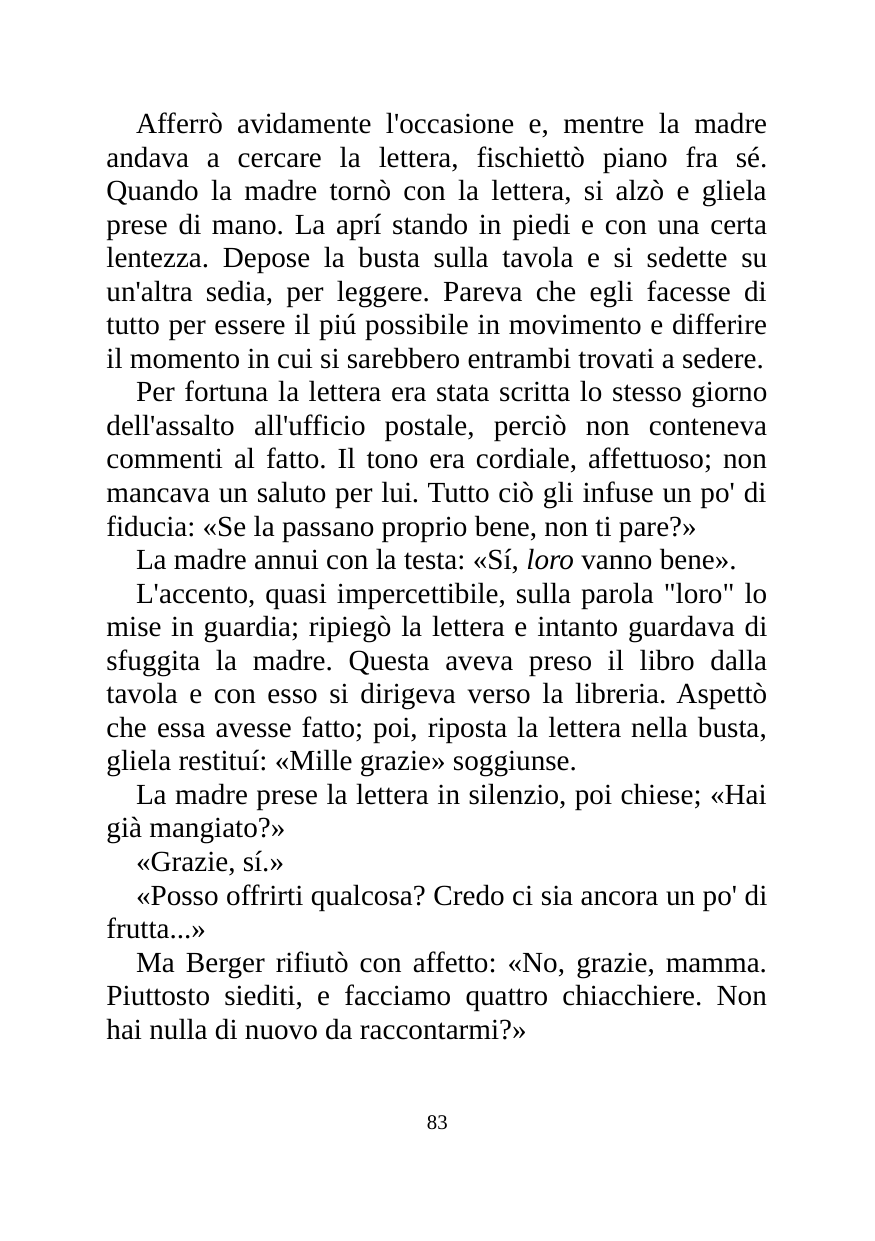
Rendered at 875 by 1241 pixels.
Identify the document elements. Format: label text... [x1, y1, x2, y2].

text «Posso offrirti qualcosa? Credo ci sia ancora un po' di frutta...» [106, 878, 768, 945]
text La madre annui con la testa: «Sí, loro vanno bene». [106, 542, 768, 576]
text La madre prese la lettera in silenzio, poi chiese; «Hai già mangiato?» [106, 777, 768, 844]
text L'accento, quasi impercettibile, sulla parola "loro" lo mise in guardia; ripiegò la lettera e intanto guardava di sfuggita la madre. Questa aveva preso il libro dalla tavola e con esso si dirigeva verso la libreria. Aspettò che essa avesse fatto; poi, riposta la lettera nella busta, gliela restituí: «Mille grazie» soggiunse. [106, 576, 768, 777]
text Ma Berger rifiutò con affetto: «No, grazie, mamma. Piuttosto siediti, e facciamo quattro chiacchiere. Non hai nulla di nuovo da raccontarmi?» [106, 945, 768, 1045]
text «Grazie, sí.» [106, 844, 768, 878]
text Afferrò avidamente l'occasione e, mentre la madre andava a cercare la lettera, fischiettò piano fra sé. Quando la madre tornò con la lettera, si alzò e gliela prese di mano. La aprí stando in piedi e con una certa lentezza. Depose la busta sulla tavola e si sedette su un'altra sedia, per leggere. Pareva che egli facesse di tutto per essere il piú possibile in movimento e differire il momento in cui si sarebbero entrambi trovati a sedere. [106, 106, 768, 374]
text Per fortuna la lettera era stata scritta lo stesso giorno dell'assalto all'ufficio postale, perciò non conteneva commenti al fatto. Il tono era cordiale, affettuoso; non mancava un saluto per lui. Tutto ciò gli infuse un po' di fiducia: «Se la passano proprio bene, non ti pare?» [106, 374, 768, 542]
